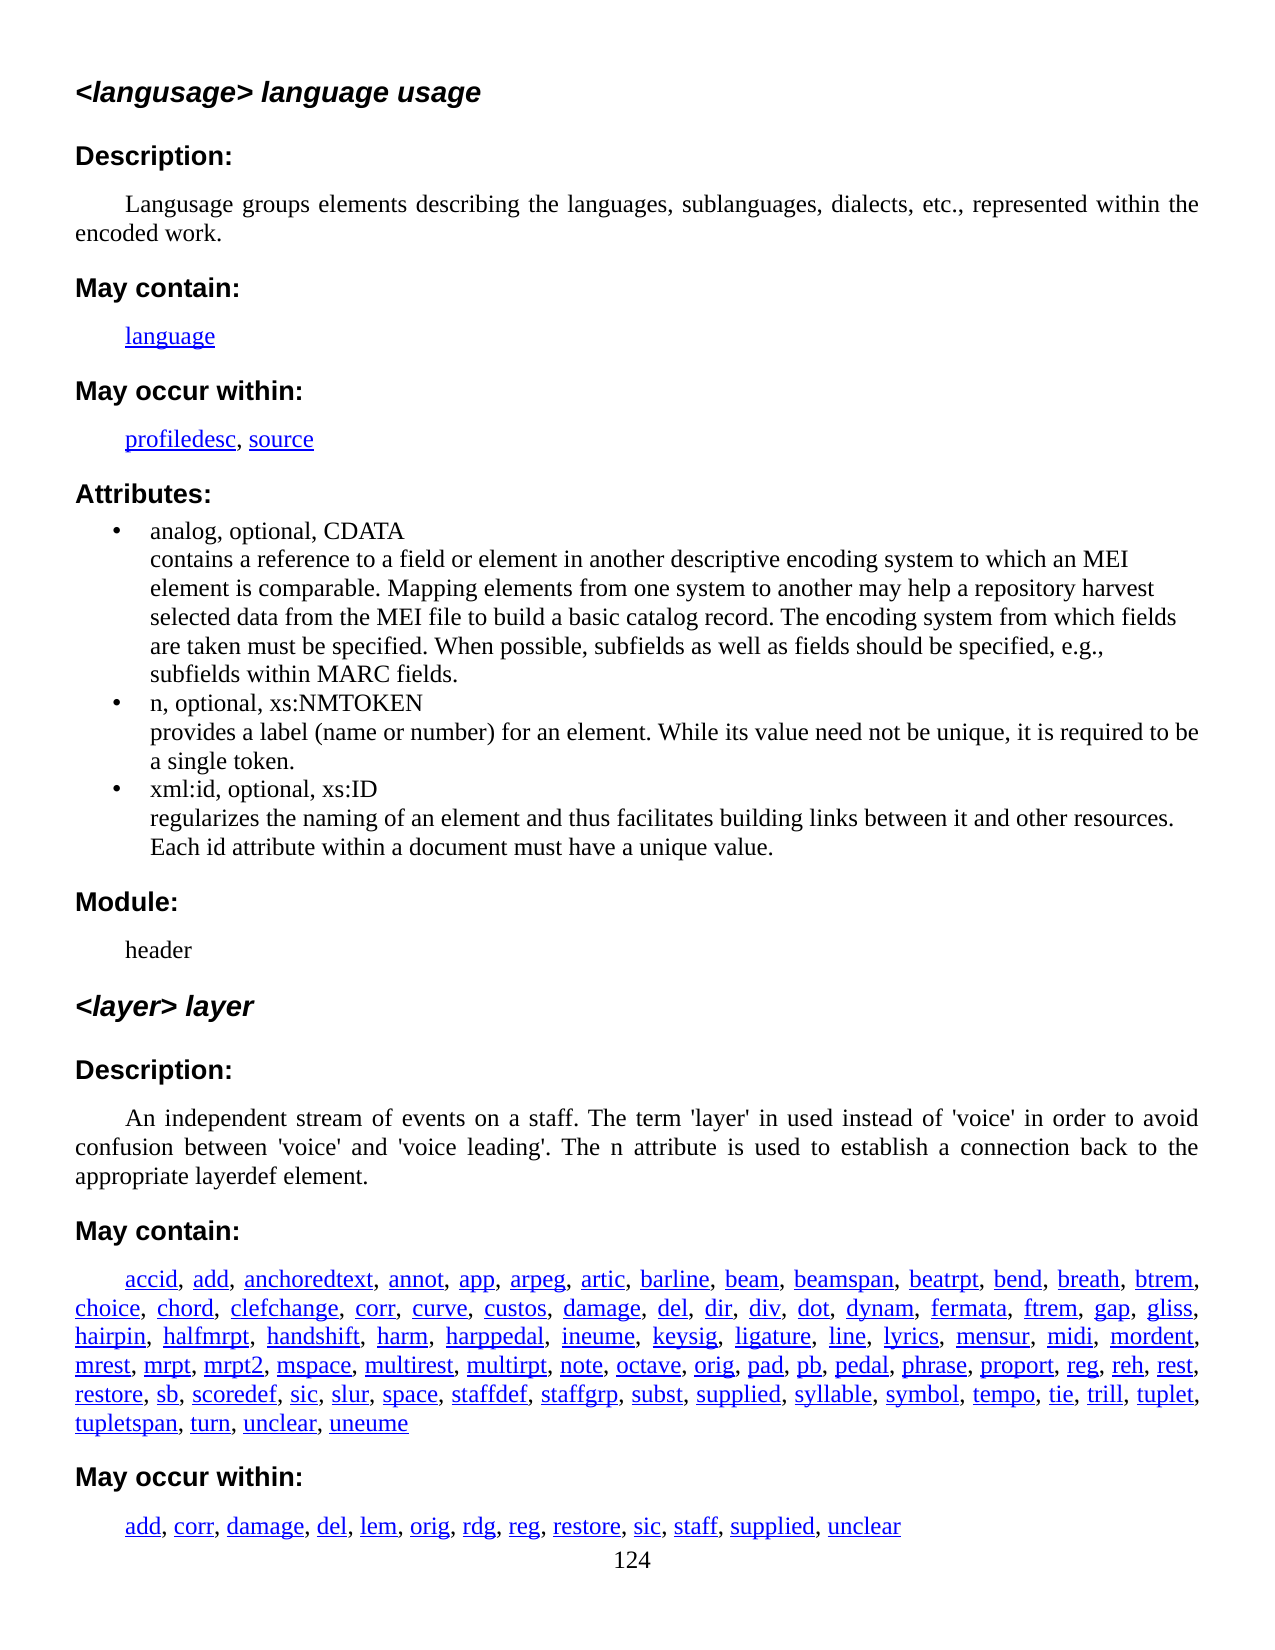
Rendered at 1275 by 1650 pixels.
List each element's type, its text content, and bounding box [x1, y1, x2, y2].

subtitle <langusage> language usage [75, 75, 1200, 108]
text add, corr, damage, del, lem, orig, rdg, reg, restore, sic, staff, supplied, unclear [75, 1511, 1200, 1540]
subtitle Description: [75, 1054, 1200, 1085]
subtitle May contain: [75, 1214, 1200, 1246]
list xml:id, optional, xs:ID regularizes the naming of an element and thus facilitates building links between it and other resources. Each id attribute within a document must have a unique value. [112, 774, 1200, 861]
subtitle Module: [75, 886, 1200, 917]
text An independent stream of events on a staff. The term 'layer' in used instead of 'voice' in order to avoid confusion between 'voice' and 'voice leading'. The n attribute is used to establish a connection back to the appropriate layerdef element. [75, 1103, 1200, 1189]
text profiledesc, source [75, 424, 1200, 453]
subtitle <layer> layer [75, 989, 1200, 1022]
subtitle May contain: [75, 272, 1200, 303]
text language [75, 321, 1200, 350]
subtitle Description: [75, 140, 1200, 171]
list n, optional, xs:NMTOKEN provides a label (name or number) for an element. While its value need not be unique, it is required to be a single token. [112, 688, 1200, 774]
list analog, optional, CDATA contains a reference to a field or element in another descriptive encoding system to which an MEI element is comparable. Mapping elements from one system to another may help a repository harvest selected data from the MEI file to build a basic catalog record. The encoding system from which fields are taken must be specified. When possible, subfields as well as fields should be specified, e.g., subfields within MARC fields. [112, 516, 1200, 688]
text header [75, 935, 1200, 964]
subtitle May occur within: [75, 1461, 1200, 1493]
text accid, add, anchoredtext, annot, app, arpeg, artic, barline, beam, beamspan, beatrpt, bend, breath, btrem, choice, chord, clefchange, corr, curve, custos, damage, del, dir, div, dot, dynam, fermata, ftrem, gap, gliss, hairpin, halfmrpt, handshift, harm, harppedal, ineume, keysig, ligature, line, lyrics, mensur, midi, mordent, mrest, mrpt, mrpt2, mspace, multirest, multirpt, note, octave, orig, pad, pb, pedal, phrase, proport, reg, reh, rest, restore, sb, scoredef, sic, slur, space, staffdef, staffgrp, subst, supplied, syllable, symbol, tempo, tie, trill, tuplet, tupletspan, turn, unclear, uneume [75, 1264, 1200, 1436]
text Langusage groups elements describing the languages, sublanguages, dialects, etc., represented within the encoded work. [75, 189, 1200, 247]
subtitle Attributes: [75, 478, 1200, 509]
subtitle May occur within: [75, 375, 1200, 406]
